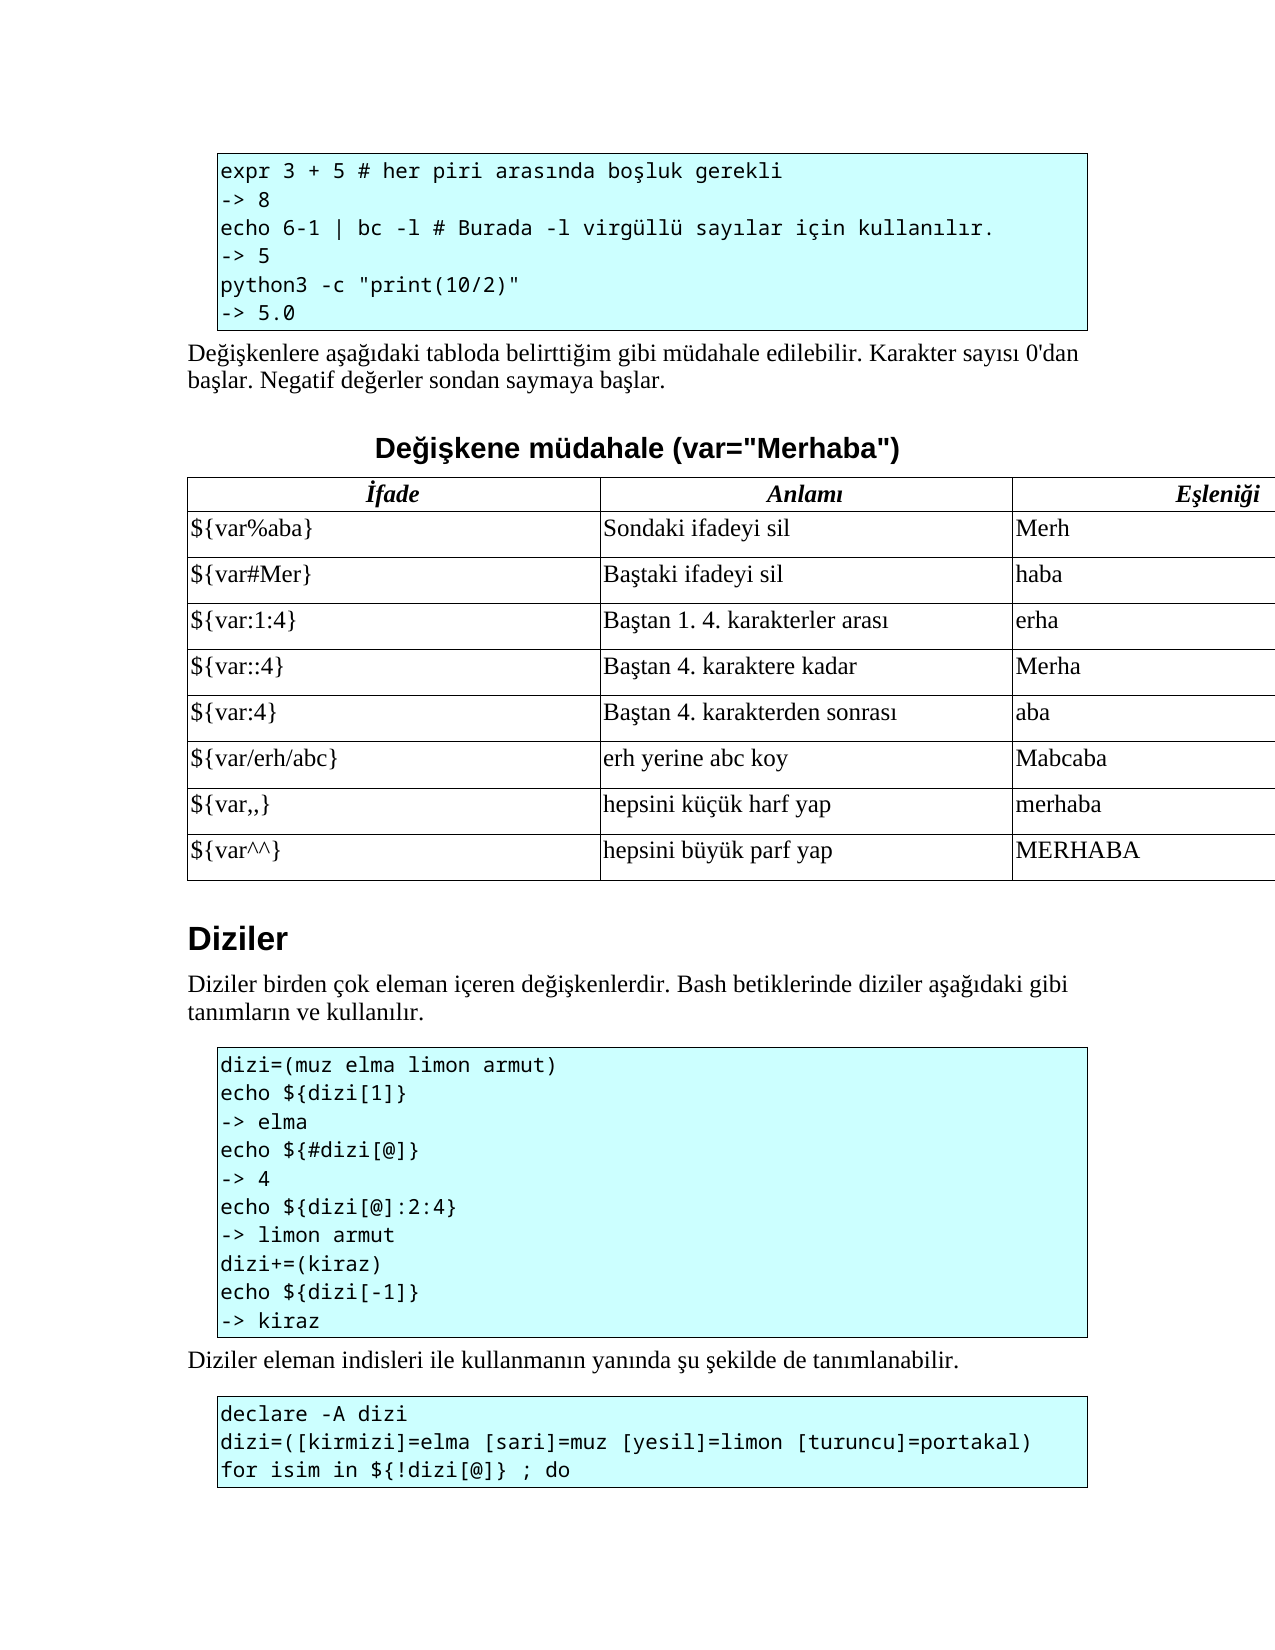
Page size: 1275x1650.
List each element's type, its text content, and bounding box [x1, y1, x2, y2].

text Değişkenlere aşağıdaki tabloda belirttiğim gibi müdahale edilebilir. Karakter sayısı 0'dan başlar. Negatif değerler sondan saymaya başlar. [187, 339, 1087, 394]
table_cell ${var#Mer} [188, 558, 600, 603]
table_cell Baştan 1. 4. karakterler arası [601, 604, 1012, 649]
table_header Anlamı [601, 478, 1012, 511]
table_cell ${var,,} [188, 789, 600, 834]
table_cell Baştaki ifadeyi sil [601, 558, 1012, 603]
table_cell erh yerine abc koy [601, 742, 1012, 787]
table_header Eşleniği [1013, 478, 1275, 511]
table_cell merhaba [1013, 789, 1275, 834]
table_cell ${var:4} [188, 696, 600, 741]
subtitle Diziler [187, 920, 1087, 957]
table_cell haba [1013, 558, 1275, 603]
table_cell hepsini küçük harf yap [601, 789, 1012, 834]
table_cell Baştan 4. karaktere kadar [601, 650, 1012, 695]
table_cell Baştan 4. karakterden sonrası [601, 696, 1012, 741]
text declare -A dizi dizi=([kirmizi]=elma [sari]=muz [yesil]=limon [turuncu]=portakal) for isim in ${!dizi[@]} ; do [218, 1397, 1087, 1487]
table_cell hepsini büyük parf yap [601, 835, 1012, 880]
table_cell MERHABA [1013, 835, 1275, 880]
text Diziler birden çok eleman içeren değişkenlerdir. Bash betiklerinde diziler aşağıdaki gibi tanımların ve kullanılır. [187, 970, 1087, 1025]
text dizi=(muz elma limon armut) echo ${dizi[1]} -> elma echo ${#dizi[@]} -> 4 echo ${dizi[@]:2:4} -> limon armut dizi+=(kiraz) echo ${dizi[-1]} -> kiraz [218, 1048, 1087, 1337]
table_cell ${var^^} [188, 835, 600, 880]
table_cell Sondaki ifadeyi sil [601, 512, 1012, 557]
table_cell erha [1013, 604, 1275, 649]
table_cell Merh [1013, 512, 1275, 557]
table_header İfade [188, 478, 600, 511]
text expr 3 + 5 # her piri arasında boşluk gerekli -> 8 echo 6-1 | bc -l # Burada -l virgüllü sayılar için kullanılır. -> 5 python3 -c "print(10/2)" -> 5.0 [218, 154, 1087, 330]
table_cell ${var:1:4} [188, 604, 600, 649]
title Değişkene müdahale (var="Merhaba") [187, 432, 1087, 464]
table_cell Mabcaba [1013, 742, 1275, 787]
table_cell ${var::4} [188, 650, 600, 695]
table_cell Merha [1013, 650, 1275, 695]
table_cell ${var%aba} [188, 512, 600, 557]
table_cell aba [1013, 696, 1275, 741]
text Diziler eleman indisleri ile kullanmanın yanında şu şekilde de tanımlanabilir. [187, 1346, 1087, 1374]
table_cell ${var/erh/abc} [188, 742, 600, 787]
